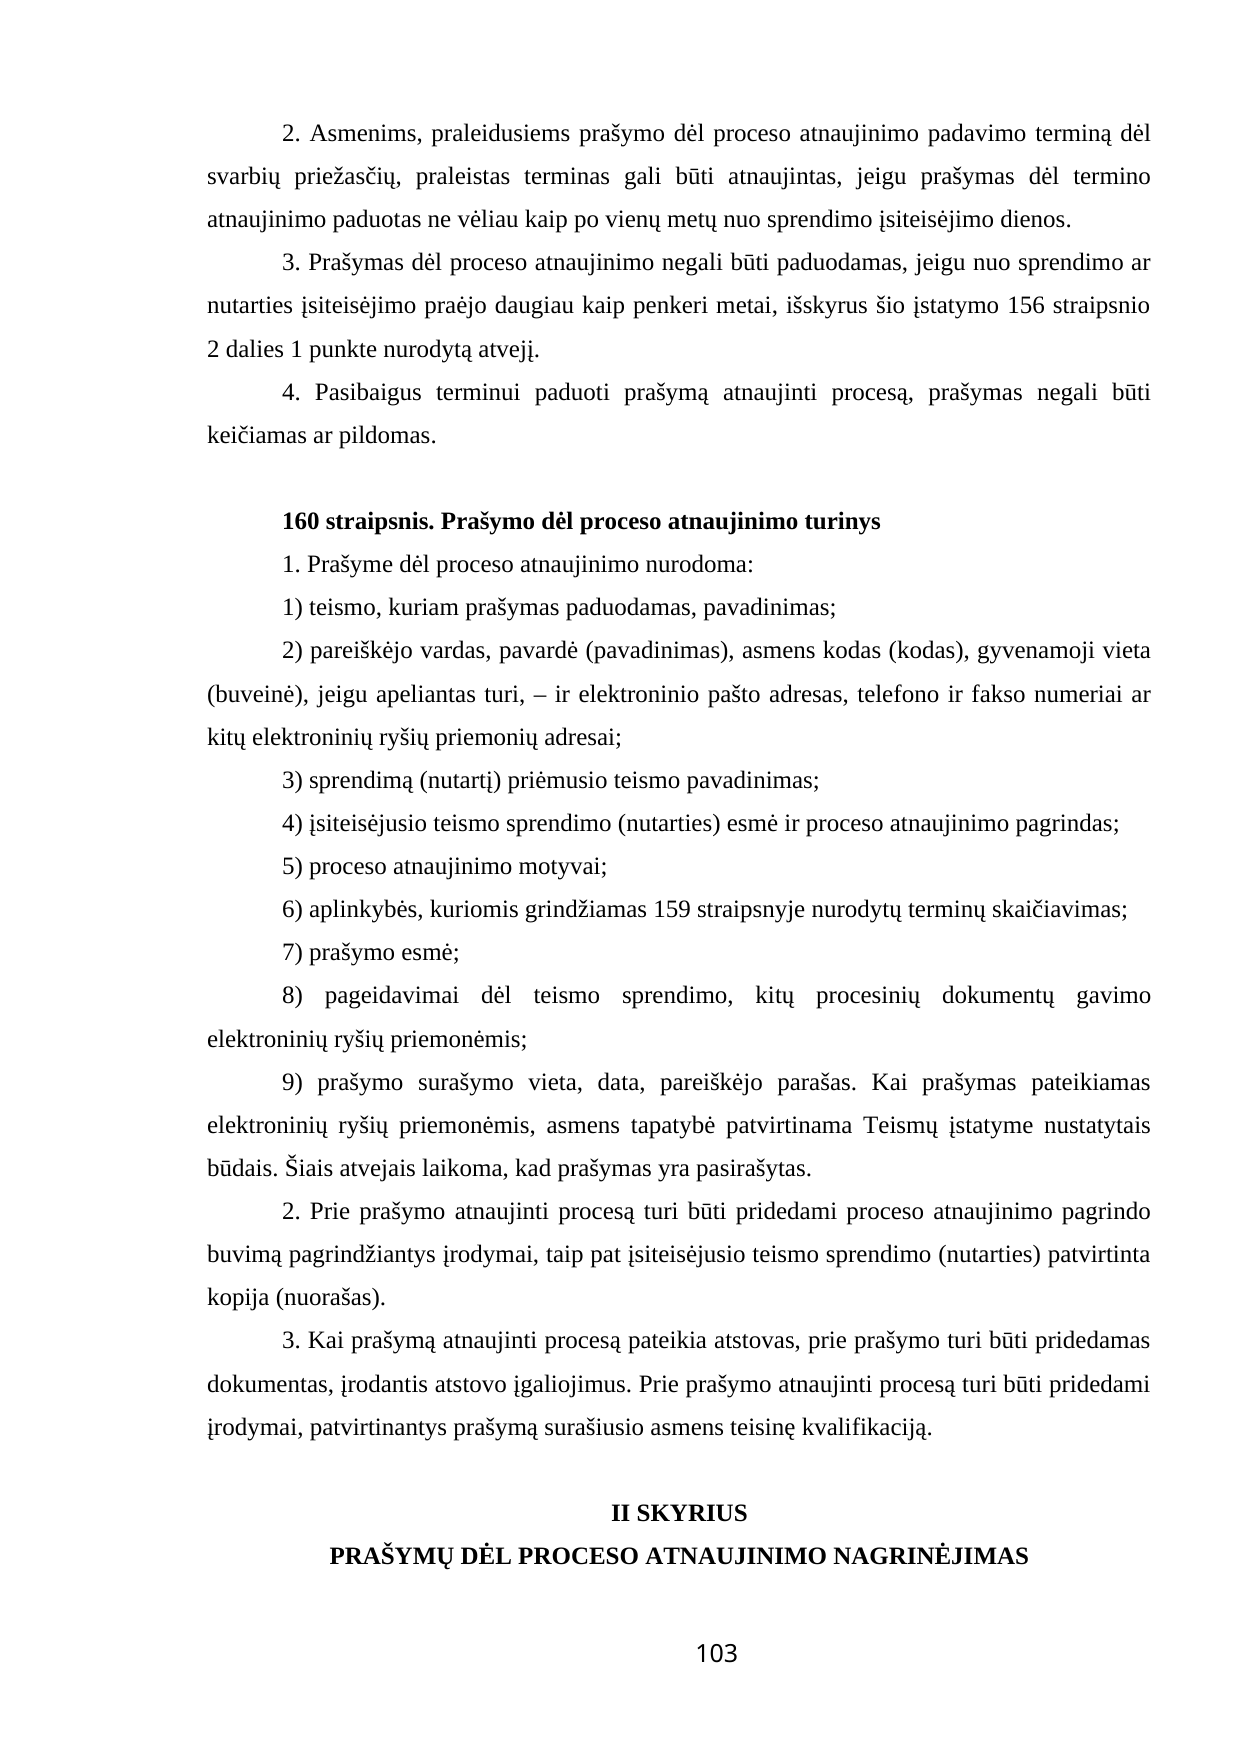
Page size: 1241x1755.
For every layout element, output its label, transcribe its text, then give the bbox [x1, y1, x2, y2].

text 2. Prie prašymo atnaujinti procesą turi būti pridedami proceso atnaujinimo pagrindo buvimą pagrindžiantys įrodymai, taip pat įsiteisėjusio teismo sprendimo (nutarties) patvirtinta kopija (nuorašas). [207, 1196, 1152, 1311]
text PRAŠYMŲ DĖL PROCESO ATNAUJINIMO NAGRINĖJIMAS [207, 1541, 1152, 1570]
text 4) įsiteisėjusio teismo sprendimo (nutarties) esmė ir proceso atnaujinimo pagrindas; [207, 808, 1152, 837]
text 9) prašymo surašymo vieta, data, pareiškėjo parašas. Kai prašymas pateikiamas elektroninių ryšių priemonėmis, asmens tapatybė patvirtinama Teismų įstatyme nustatytais būdais. Šiais atvejais laikoma, kad prašymas yra pasirašytas. [207, 1067, 1152, 1182]
text 1) teismo, kuriam prašymas paduodamas, pavadinimas; [207, 592, 1152, 621]
text 6) aplinkybės, kuriomis grindžiamas 159 straipsnyje nurodytų terminų skaičiavimas; [207, 894, 1152, 923]
text 2. Asmenims, praleidusiems prašymo dėl proceso atnaujinimo padavimo terminą dėl svarbių priežasčių, praleistas terminas gali būti atnaujintas, jeigu prašymas dėl termino atnaujinimo paduotas ne vėliau kaip po vienų metų nuo sprendimo įsiteisėjimo dienos. [207, 118, 1152, 233]
text 3) sprendimą (nutartį) priėmusio teismo pavadinimas; [207, 765, 1152, 794]
text 3. Prašymas dėl proceso atnaujinimo negali būti paduodamas, jeigu nuo sprendimo ar nutarties įsiteisėjimo praėjo daugiau kaip penkeri metai, išskyrus šio įstatymo 156 straipsnio 2 dalies 1 punkte nurodytą atvejį. [207, 247, 1152, 362]
text 4. Pasibaigus terminui paduoti prašymą atnaujinti procesą, prašymas negali būti keičiamas ar pildomas. [207, 377, 1152, 449]
text 160 straipsnis. Prašymo dėl proceso atnaujinimo turinys [207, 506, 1152, 535]
text 7) prašymo esmė; [207, 937, 1152, 966]
text 5) proceso atnaujinimo motyvai; [207, 851, 1152, 880]
text 2) pareiškėjo vardas, pavardė (pavadinimas), asmens kodas (kodas), gyvenamoji vieta (buveinė), jeigu apeliantas turi, – ir elektroninio pašto adresas, telefono ir fakso numeriai ar kitų elektroninių ryšių priemonių adresai; [207, 636, 1152, 751]
text 3. Kai prašymą atnaujinti procesą pateikia atstovas, prie prašymo turi būti pridedamas dokumentas, įrodantis atstovo įgaliojimus. Prie prašymo atnaujinti procesą turi būti pridedami įrodymai, patvirtinantys prašymą surašiusio asmens teisinę kvalifikaciją. [207, 1326, 1152, 1441]
text II SKYRIUS [207, 1498, 1152, 1527]
text 1. Prašyme dėl proceso atnaujinimo nurodoma: [207, 549, 1152, 578]
text 8) pageidavimai dėl teismo sprendimo, kitų procesinių dokumentų gavimo elektroninių ryšių priemonėmis; [207, 981, 1152, 1052]
